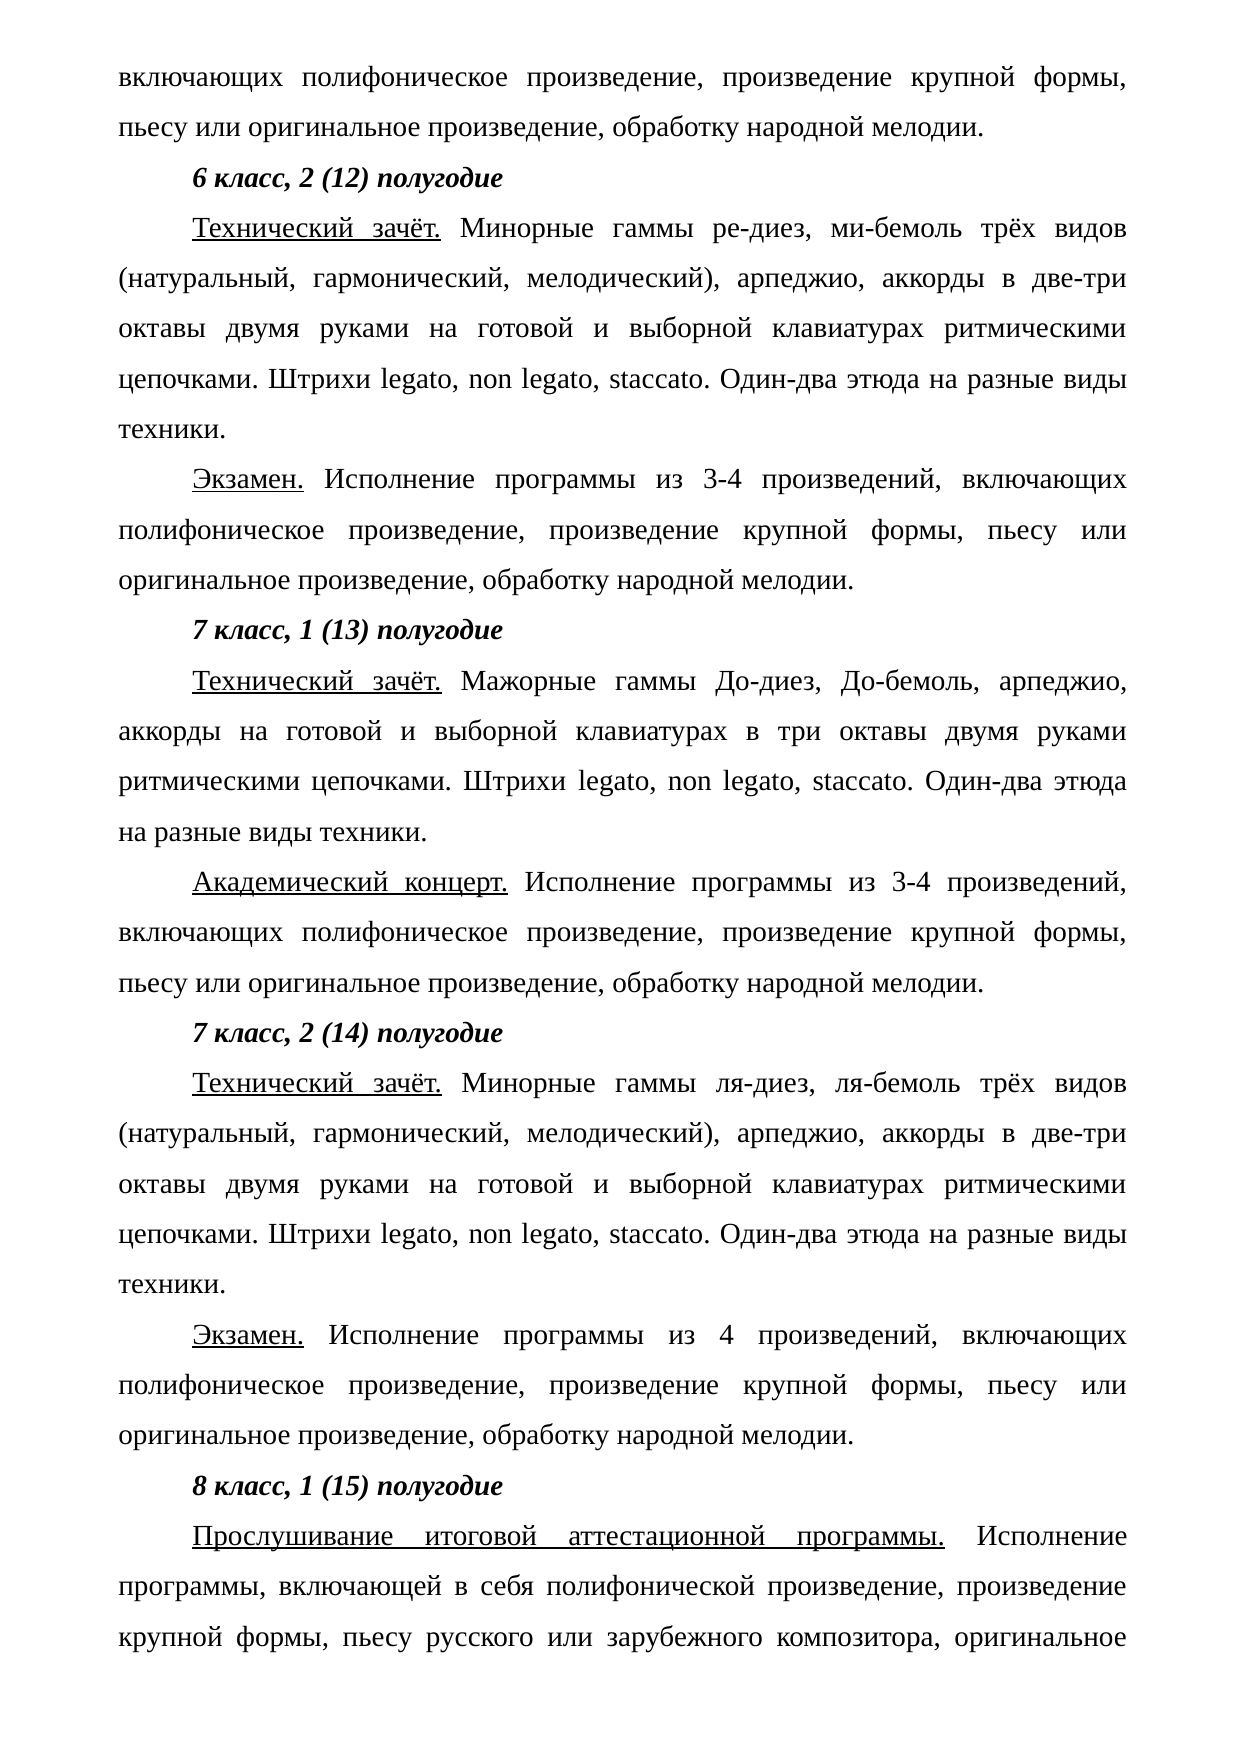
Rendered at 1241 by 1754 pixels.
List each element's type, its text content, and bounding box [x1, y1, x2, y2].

text Академический концерт. Исполнение программы из 3-4 произведений, включающих полифоническое произведение, произведение крупной формы, пьесу или оригинальное произведение, обработку народной мелодии. [118, 864, 1128, 998]
text Технический зачёт. Минорные гаммы ля-диез, ля-бемоль трёх видов (натуральный, гармонический, мелодический), арпеджио, аккорды в две-три октавы двумя руками на готовой и выборной клавиатурах ритмическими цепочками. Штрихи legato, non legato, staccato. Один-два этюда на разные виды техники. [118, 1065, 1128, 1300]
text Экзамен. Исполнение программы из 3-4 произведений, включающих полифоническое произведение, произведение крупной формы, пьесу или оригинальное произведение, обработку народной мелодии. [118, 462, 1128, 596]
text 8 класс, 1 (15) полугодие [118, 1468, 1128, 1501]
text Экзамен. Исполнение программы из 4 произведений, включающих полифоническое произведение, произведение крупной формы, пьесу или оригинальное произведение, обработку народной мелодии. [118, 1317, 1128, 1451]
text Технический зачёт. Мажорные гаммы До-диез, До-бемоль, арпеджио, аккорды на готовой и выборной клавиатурах в три октавы двумя руками ритмическими цепочками. Штрихи legato, non legato, staccato. Один-два этюда на разные виды техники. [118, 663, 1128, 847]
text 6 класс, 2 (12) полугодие [118, 160, 1128, 193]
text 7 класс, 1 (13) полугодие [118, 612, 1128, 646]
text Прослушивание итоговой аттестационной программы. Исполнение программы, включающей в себя полифонической произведение, произведение крупной формы, пьесу русского или зарубежного композитора, оригинальное [118, 1518, 1128, 1652]
text включающих полифоническое произведение, произведение крупной формы, пьесу или оригинальное произведение, обработку народной мелодии. [118, 59, 1128, 143]
text Технический зачёт. Минорные гаммы ре-диез, ми-бемоль трёх видов (натуральный, гармонический, мелодический), арпеджио, аккорды в две-три октавы двумя руками на готовой и выборной клавиатурах ритмическими цепочками. Штрихи legato, non legato, staccato. Один-два этюда на разные виды техники. [118, 210, 1128, 445]
text 7 класс, 2 (14) полугодие [118, 1015, 1128, 1048]
